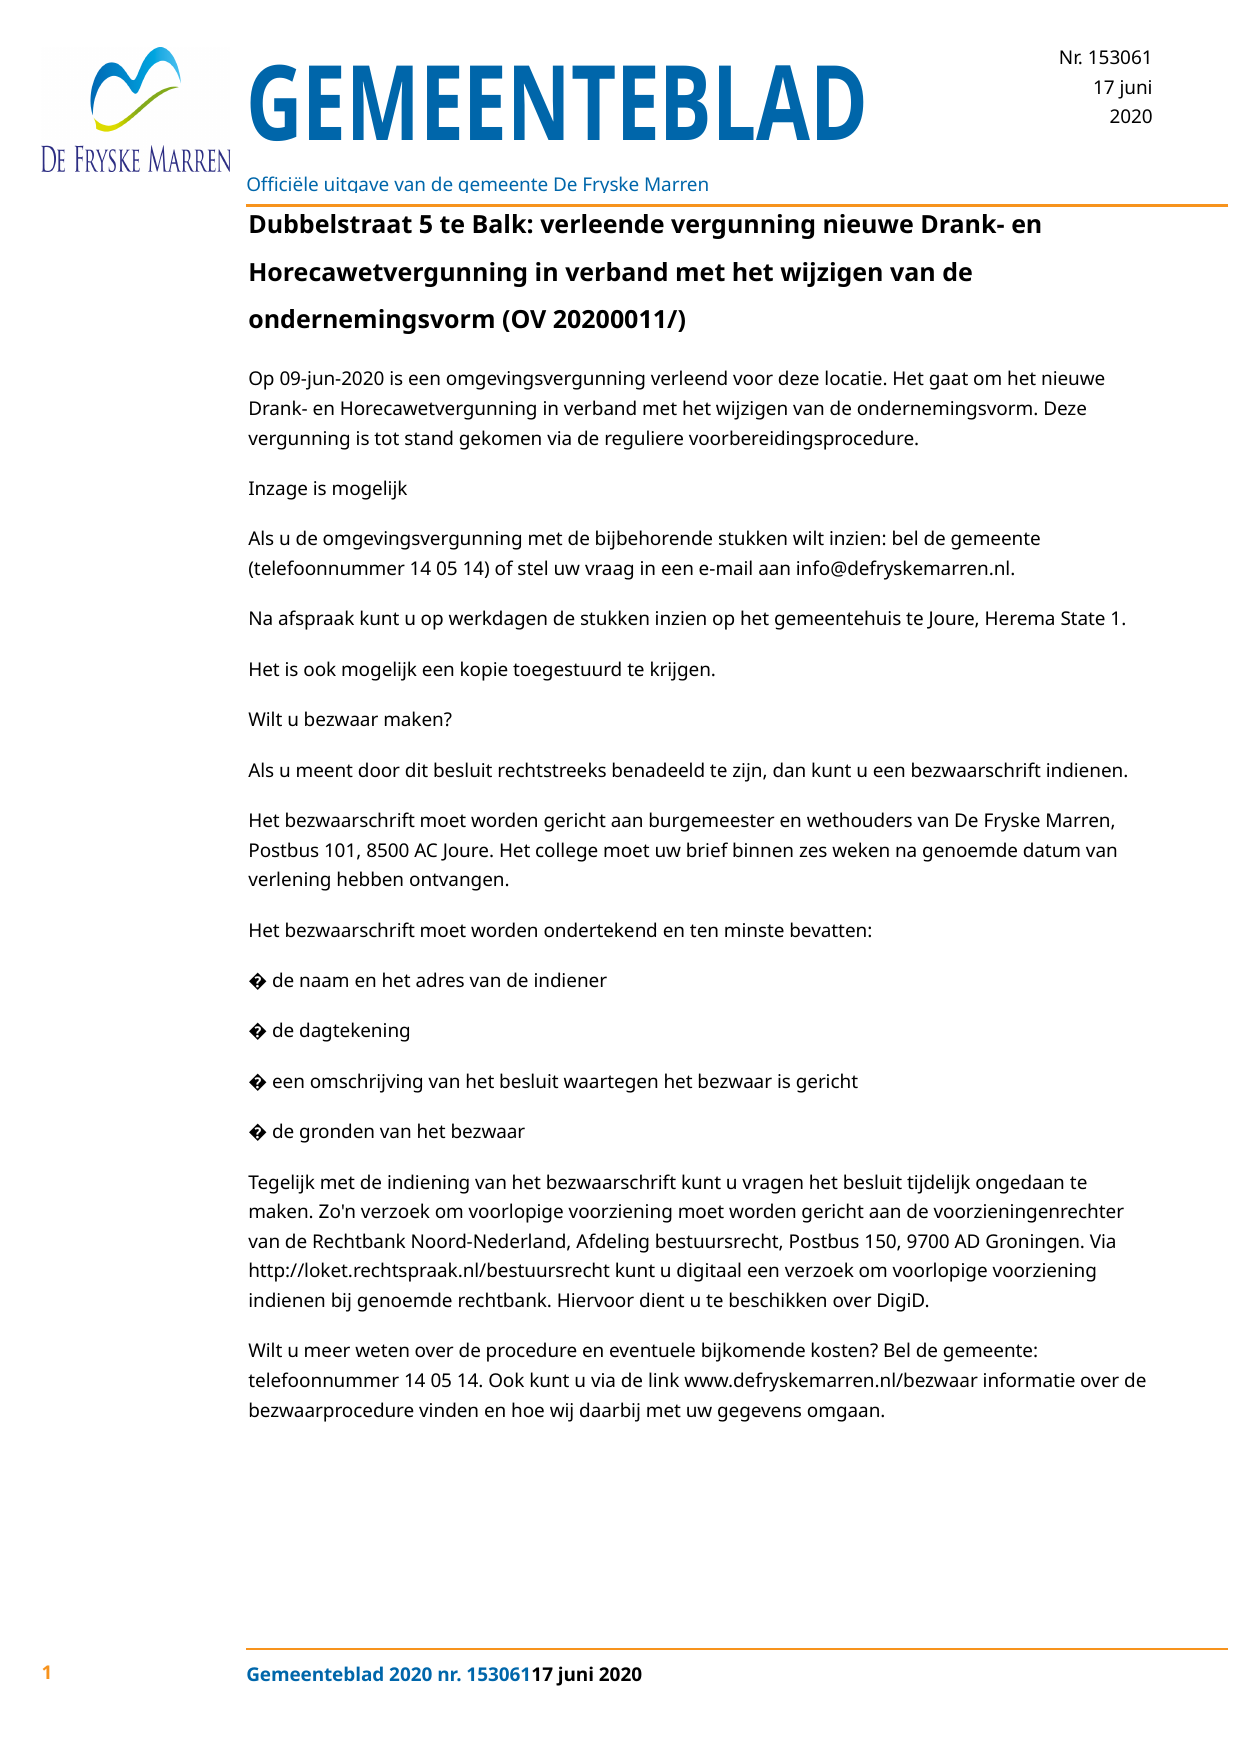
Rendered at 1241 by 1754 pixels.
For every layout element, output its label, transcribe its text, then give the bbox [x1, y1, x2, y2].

text Het bezwaarschrift moet worden ondertekend en ten minste bevatten: [248, 917, 1152, 942]
text Wilt u bezwaar maken? [248, 706, 1152, 732]
text Na afspraak kunt u op werkdagen de stukken inzien op het gemeentehuis te Joure, Herema State 1. [248, 606, 1152, 631]
text Dubbelstraat 5 te Balk: verleende vergunning nieuwe Drank- en Horecawetvergunning in verband met het wijzigen van de ondernemingsvorm (OV 20200011/) [248, 207, 1152, 336]
text Het is ook mogelijk een kopie toegestuurd te krijgen. [248, 656, 1152, 682]
text � een omschrijving van het besluit waartegen het bezwaar is gericht [248, 1068, 1152, 1094]
text Tegelijk met de indiening van het bezwaarschrift kunt u vragen het besluit tijdelijk ongedaan te maken. Zo'n verzoek om voorlopige voorziening moet worden gericht aan de voorzieningenrechter van de Rechtbank Noord-Nederland, Afdeling bestuursrecht, Postbus 150, 9700 AD Groningen. Via http://loket.rechtspraak.nl/bestuursrecht kunt u digitaal een verzoek om voorlopige voorziening indienen bij genoemde rechtbank. Hiervoor dient u te beschikken over DigiD. [248, 1169, 1152, 1313]
text Als u de omgevingsvergunning met de bijbehorende stukken wilt inzien: bel de gemeente (telefoonnummer 14 05 14) of stel uw vraag in een e-mail aan info@defryskemarren.nl. [248, 526, 1152, 581]
text � de gronden van het bezwaar [248, 1118, 1152, 1144]
text Wilt u meer weten over de procedure en eventuele bijkomende kosten? Bel de gemeente: telefoonnummer 14 05 14. Ook kunt u via de link www.defryskemarren.nl/bezwaar informatie over de bezwaarprocedure vinden en hoe wij daarbij met uw gegevens omgaan. [248, 1338, 1152, 1422]
text Het bezwaarschrift moet worden gericht aan burgemeester en wethouders van De Fryske Marren, Postbus 101, 8500 AC Joure. Het college moet uw brief binnen zes weken na genoemde datum van verlening hebben ontvangen. [248, 807, 1152, 892]
text Als u meent door dit besluit rechtstreeks benadeeld te zijn, dan kunt u een bezwaarschrift indienen. [248, 757, 1152, 782]
text Inzage is mogelijk [248, 475, 1152, 501]
text � de naam en het adres van de indiener [248, 967, 1152, 993]
picture [41, 47, 231, 172]
text Op 09-jun-2020 is een omgevingsvergunning verleend voor deze locatie. Het gaat om het nieuwe Drank- en Horecawetvergunning in verband met het wijzigen van de ondernemingsvorm. Deze vergunning is tot stand gekomen via de reguliere voorbereidingsprocedure. [248, 366, 1152, 450]
text � de dagtekening [248, 1018, 1152, 1043]
